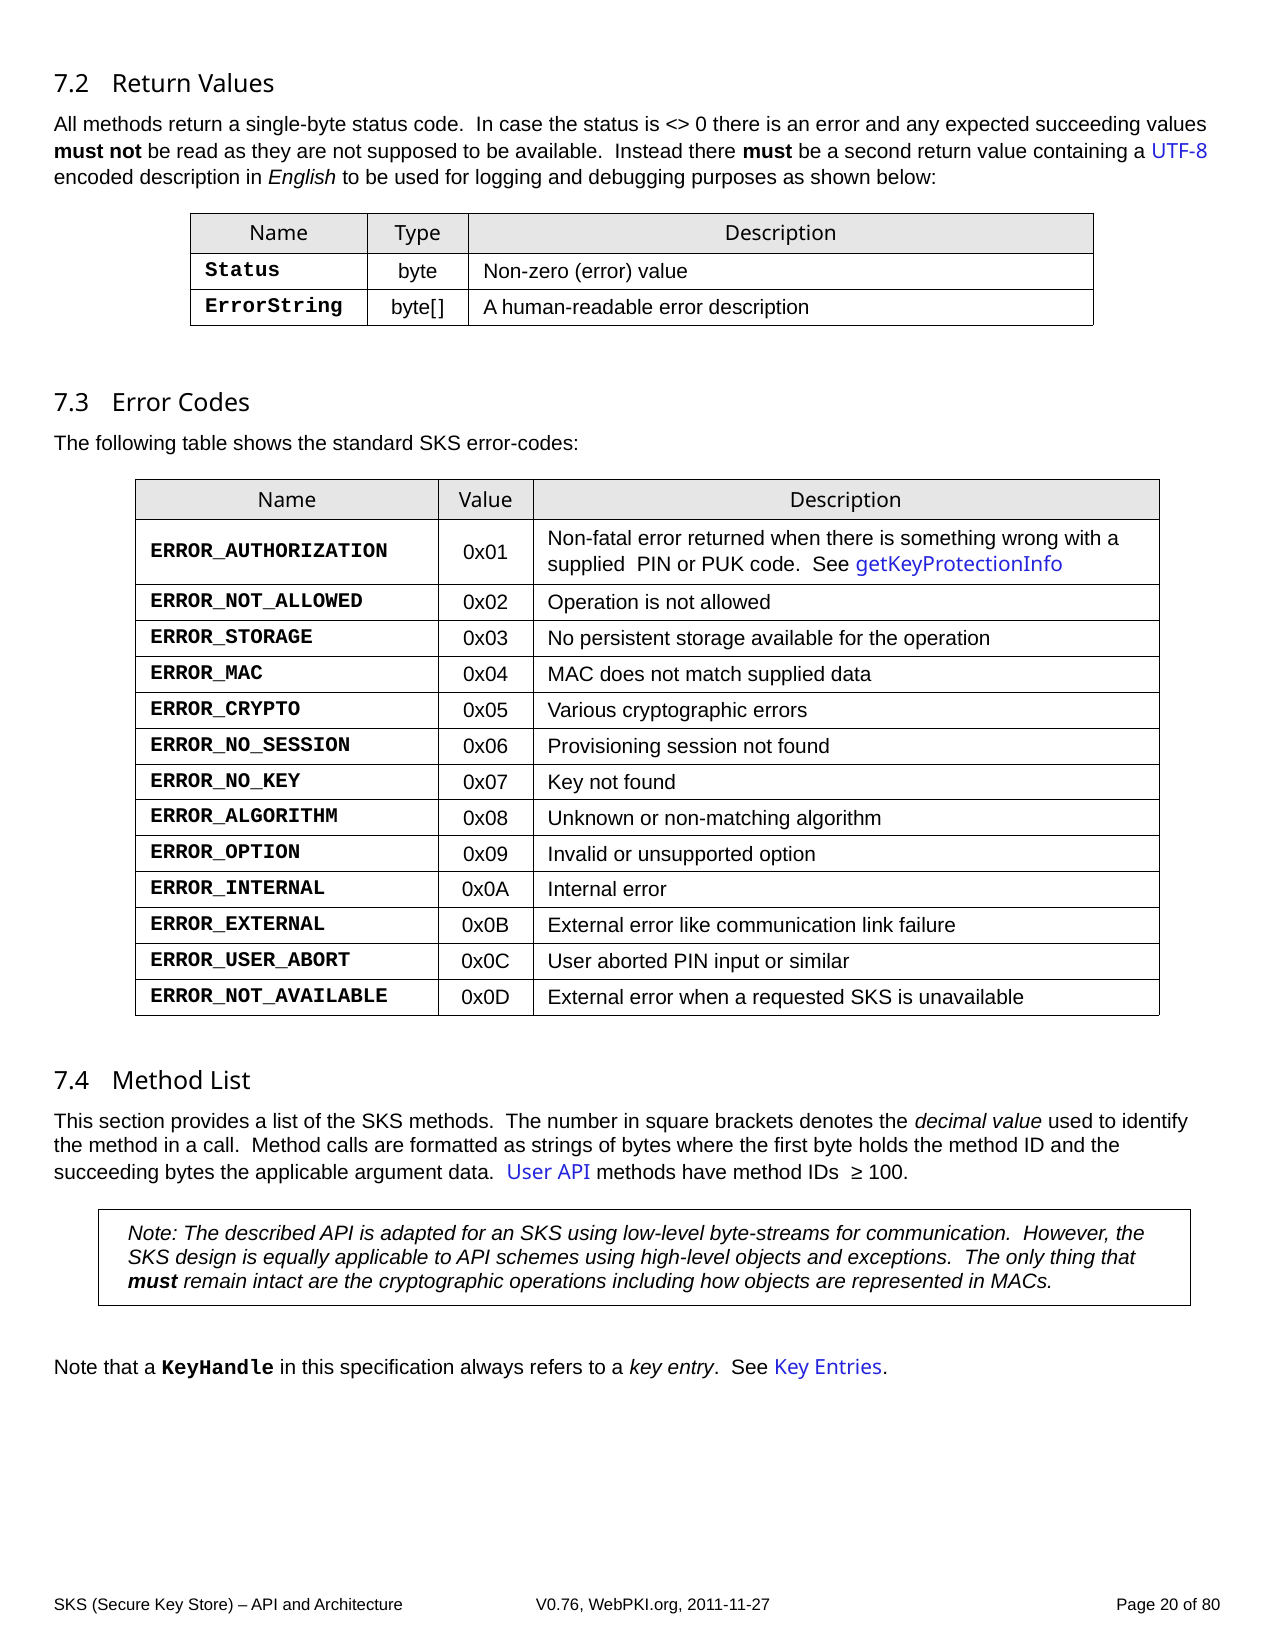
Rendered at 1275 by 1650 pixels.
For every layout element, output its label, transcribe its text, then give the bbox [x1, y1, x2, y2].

table_header Description [469, 214, 1093, 253]
subtitle Method List [54, 1063, 1221, 1097]
table_cell Internal error [534, 872, 1159, 907]
table_cell Key not found [534, 765, 1159, 799]
table_cell byte⁮[ ] [368, 290, 468, 325]
table_cell 0x0D [439, 980, 533, 1015]
table_cell ERROR_NOT_ALLOWED [136, 585, 438, 620]
text Note that a KeyHandle in this specification always refers to a key entry. See Key Entries. [54, 1352, 1221, 1381]
table_cell ERROR_NO_KEY [136, 765, 438, 799]
table_cell ERROR_AUTHORIZATION [136, 520, 438, 584]
table_cell Various cryptographic errors [534, 693, 1159, 727]
table_cell Status [191, 254, 367, 289]
table_cell 0x07 [439, 765, 533, 799]
table_cell 0x02 [439, 585, 533, 620]
subtitle Return Values [54, 66, 1221, 100]
table_cell 0x03 [439, 621, 533, 656]
table_cell ErrorString [191, 290, 367, 325]
table_cell Provisioning session not found [534, 729, 1159, 763]
table_header Name [191, 214, 367, 253]
table_header Name [136, 480, 438, 519]
table_cell External error like communication link failure [534, 908, 1159, 943]
table_cell Operation is not allowed [534, 585, 1159, 620]
table_cell User aborted PIN input or similar [534, 944, 1159, 979]
text The following table shows the standard SKS error-codes: [54, 431, 1221, 479]
table_cell ERROR_NO_SESSION [136, 729, 438, 763]
table_cell ERROR_STORAGE [136, 621, 438, 656]
table_header Type [368, 214, 468, 253]
table_cell 0x09 [439, 836, 533, 871]
table_cell Non-fatal error returned when there is something wrong with a supplied PIN or PUK code. See getKeyProtectionInfo [534, 520, 1159, 584]
table_header Note: The described API is adapted for an SKS using low-level byte-streams for communication. However, the SKS design is equally applicable to API schemes using high-level objects and exceptions. The only thing that must remain intact are the cryptographic operations including how objects are represented in MACs. [99, 1210, 1190, 1304]
table_cell 0x0B [439, 908, 533, 943]
table_cell A human-readable error description [469, 290, 1093, 325]
table_header Value [439, 480, 533, 519]
table_cell 0x0A [439, 872, 533, 907]
table_cell ERROR_CRYPTO [136, 693, 438, 727]
table_cell ERROR_MAC [136, 657, 438, 692]
table_header Description [534, 480, 1159, 519]
table_cell 0x0C [439, 944, 533, 979]
table_cell External error when a requested SKS is unavailable [534, 980, 1159, 1015]
table_cell Unknown or non-matching algorithm [534, 800, 1159, 835]
table_cell ERROR_ALGORITHM [136, 800, 438, 835]
table_cell ERROR_OPTION [136, 836, 438, 871]
text All methods return a single-byte status code. In case the status is <> 0 there is an error and any expected succeeding values must not be read as they are not supposed to be available. Instead there must be a second return value containing a UTF-8 encoded description in English to be used for logging and debugging purposes as shown below: [54, 112, 1221, 212]
table_cell ERROR_NOT_AVAILABLE [136, 980, 438, 1015]
subtitle Error Codes [54, 384, 1221, 419]
table_cell 0x08 [439, 800, 533, 835]
text This section provides a list of the SKS methods. The number in square brackets denotes the decimal value used to identify the method in a call. Method calls are formatted as strings of bytes where the first byte holds the method ID and the succeeding bytes the applicable argument data. User API methods have method IDs ≥ 100. [54, 1109, 1221, 1186]
table_cell ERROR_INTERNAL [136, 872, 438, 907]
table_cell MAC does not match supplied data [534, 657, 1159, 692]
table_cell 0x04 [439, 657, 533, 692]
table_cell Invalid or unsupported option [534, 836, 1159, 871]
table_cell 0x06 [439, 729, 533, 763]
table_cell ERROR_USER_ABORT [136, 944, 438, 979]
table_cell No persistent storage available for the operation [534, 621, 1159, 656]
table_cell Non-zero (error) value [469, 254, 1093, 289]
table_cell byte [368, 254, 468, 289]
table_cell ERROR_EXTERNAL [136, 908, 438, 943]
table_cell 0x05 [439, 693, 533, 727]
table_cell 0x01 [439, 520, 533, 584]
